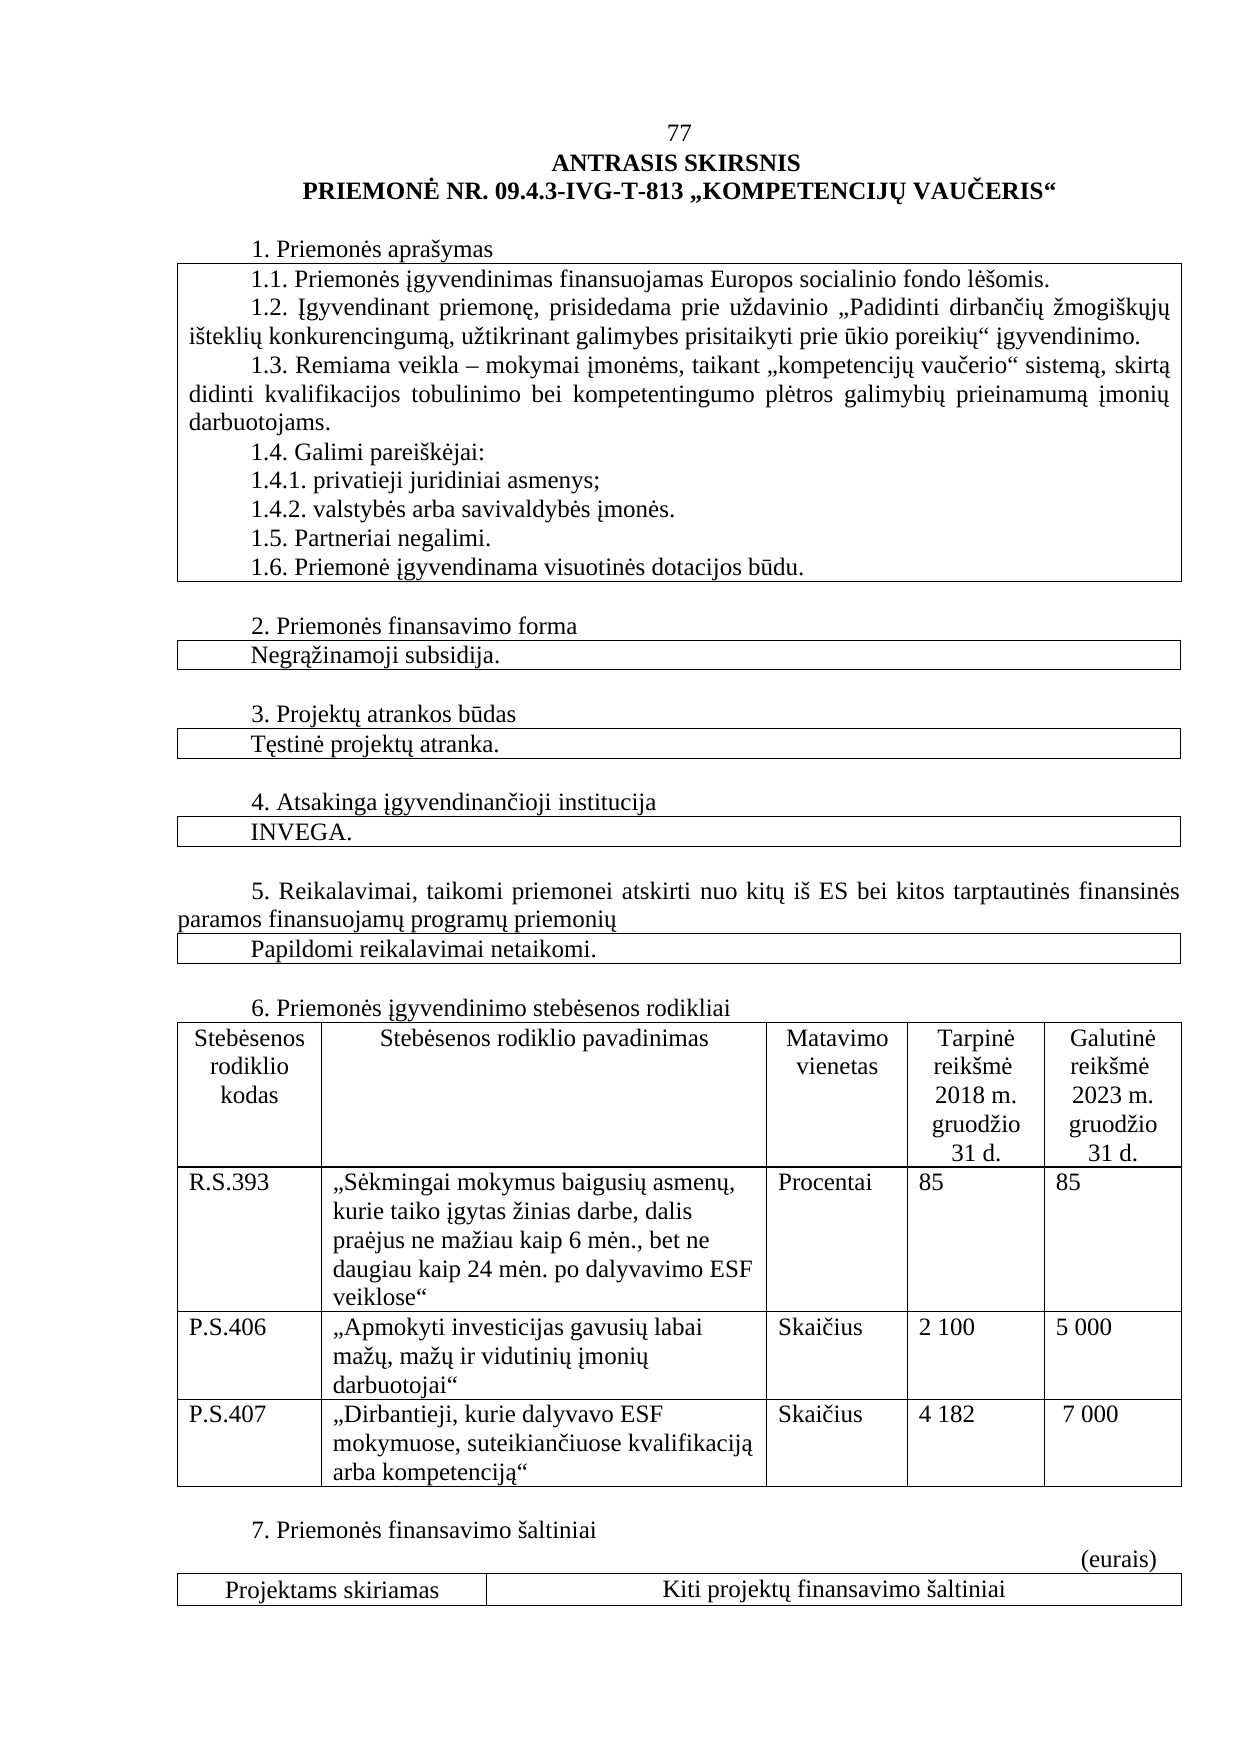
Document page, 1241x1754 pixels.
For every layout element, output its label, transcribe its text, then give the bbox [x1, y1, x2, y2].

table_cell 7 000 [1045, 1400, 1181, 1486]
table_cell Skaičius [767, 1400, 907, 1486]
table_header Stebėsenos rodiklio pavadinimas [322, 1023, 766, 1166]
table_cell „Sėkmingai mokymus baigusių asmenų, kurie taiko įgytas žinias darbe, dalis praėjus ne mažiau kaip 6 mėn., bet ne daugiau kaip 24 mėn. po dalyvavimo ESF veiklose“ [322, 1168, 766, 1311]
table_header Negrąžinamoji subsidija. [178, 641, 1180, 669]
text 1. Priemonės aprašymas [177, 234, 1181, 263]
text 6. Priemonės įgyvendinimo stebėsenos rodikliai [177, 993, 1181, 1022]
table_cell „Apmokyti investicijas gavusių labai mažų, mažų ir vidutinių įmonių darbuotojai“ [322, 1312, 766, 1398]
table_header Kiti projektų finansavimo šaltiniai [487, 1574, 1181, 1605]
table_cell R.S.393 [178, 1168, 321, 1311]
text 5. Reikalavimai, taikomi priemonei atskirti nuo kitų iš ES bei kitos tarptautinės finansinės paramos finansuojamų programų priemonių [177, 876, 1181, 933]
table_cell Procentai [767, 1168, 907, 1311]
table_cell 5 000 [1045, 1312, 1181, 1398]
table_header Stebėsenos rodiklio kodas [178, 1023, 321, 1166]
text 2. Priemonės finansavimo forma [177, 611, 1181, 639]
table_cell 1.4. Galimi pareiškėjai: 1.4.1. privatieji juridiniai asmenys; 1.4.2. valstybės arba savivaldybės įmonės. 1.5. Partneriai negalimi. 1.6. Priemonė įgyvendinama visuotinės dotacijos būdu. [178, 437, 1181, 581]
text 3. Projektų atrankos būdas [177, 699, 1181, 728]
text 4. Atsakinga įgyvendinančioji institucija [177, 787, 1181, 816]
table_cell „Dirbantieji, kurie dalyvavo ESF mokymuose, suteikiančiuose kvalifikaciją arba kompetenciją“ [322, 1400, 766, 1486]
table_cell P.S.407 [178, 1400, 321, 1486]
table_header Galutinė reikšmė 2023 m. gruodžio 31 d. [1045, 1023, 1181, 1166]
table_cell 1.2. Įgyvendinant priemonę, prisidedama prie uždavinio „Padidinti dirbančių žmogiškųjų išteklių konkurencingumą, užtikrinant galimybes prisitaikyti prie ūkio poreikių“ įgyvendinimo. [178, 293, 1181, 350]
table_cell 1.3. Remiama veikla – mokymai įmonėms, taikant „kompetencijų vaučerio“ sistemą, skirtą didinti kvalifikacijos tobulinimo bei kompetentingumo plėtros galimybių prieinamumą įmonių darbuotojams. [178, 350, 1181, 437]
table_header INVEGA. [178, 817, 1180, 846]
table_header Matavimo vienetas [767, 1023, 907, 1166]
table_cell Skaičius [767, 1312, 907, 1398]
text (eurais) [177, 1544, 1181, 1573]
text PRIEMONĖ NR. 09.4.3-IVG-T-813 „Kompetencijų vaučeris“ [177, 176, 1181, 205]
text 7. Priemonės finansavimo šaltiniai [177, 1516, 1181, 1544]
table_header Tarpinė reikšmė 2018 m. gruodžio 31 d. [908, 1023, 1044, 1166]
text ANTRASIS SKIRSNIS [177, 148, 1181, 176]
table_cell 4 182 [908, 1400, 1044, 1486]
table_cell P.S.406 [178, 1312, 321, 1398]
table_header 1.1. Priemonės įgyvendinimas finansuojamas Europos socialinio fondo lėšomis. [178, 264, 1181, 292]
table_cell 85 [908, 1168, 1044, 1311]
table_cell 85 [1045, 1168, 1181, 1311]
table_header Papildomi reikalavimai netaikomi. [178, 934, 1180, 963]
table_cell 2 100 [908, 1312, 1044, 1398]
table_header Projektams skiriamas [178, 1574, 486, 1605]
table_header Tęstinė projektų atranka. [178, 729, 1180, 758]
